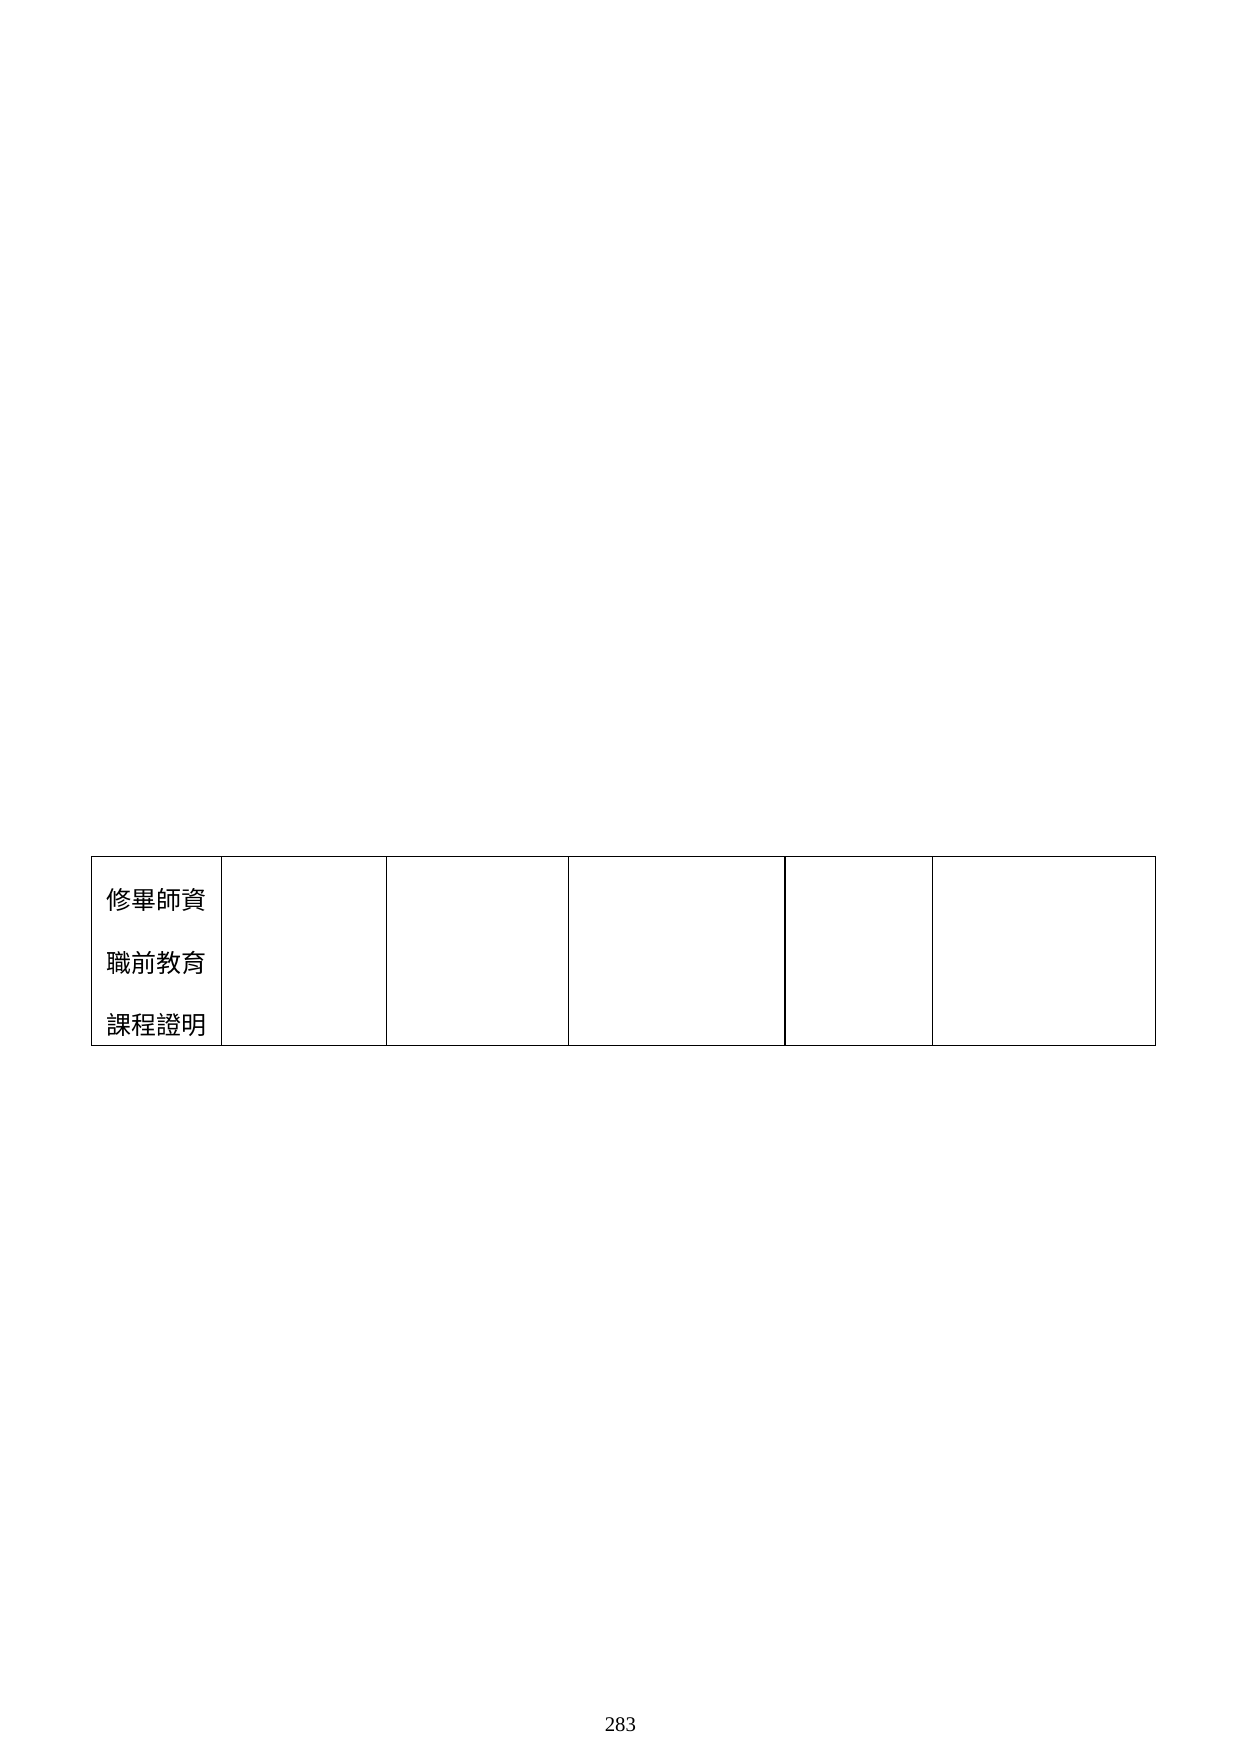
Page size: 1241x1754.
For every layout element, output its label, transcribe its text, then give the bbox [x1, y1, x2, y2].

table_cell [569, 857, 784, 1044]
table_cell [222, 857, 386, 1044]
table_cell [786, 857, 932, 1044]
table_cell 修畢師資職前教育課程證明 [92, 857, 221, 1044]
table_cell [933, 857, 1155, 1044]
table_cell [387, 857, 568, 1044]
